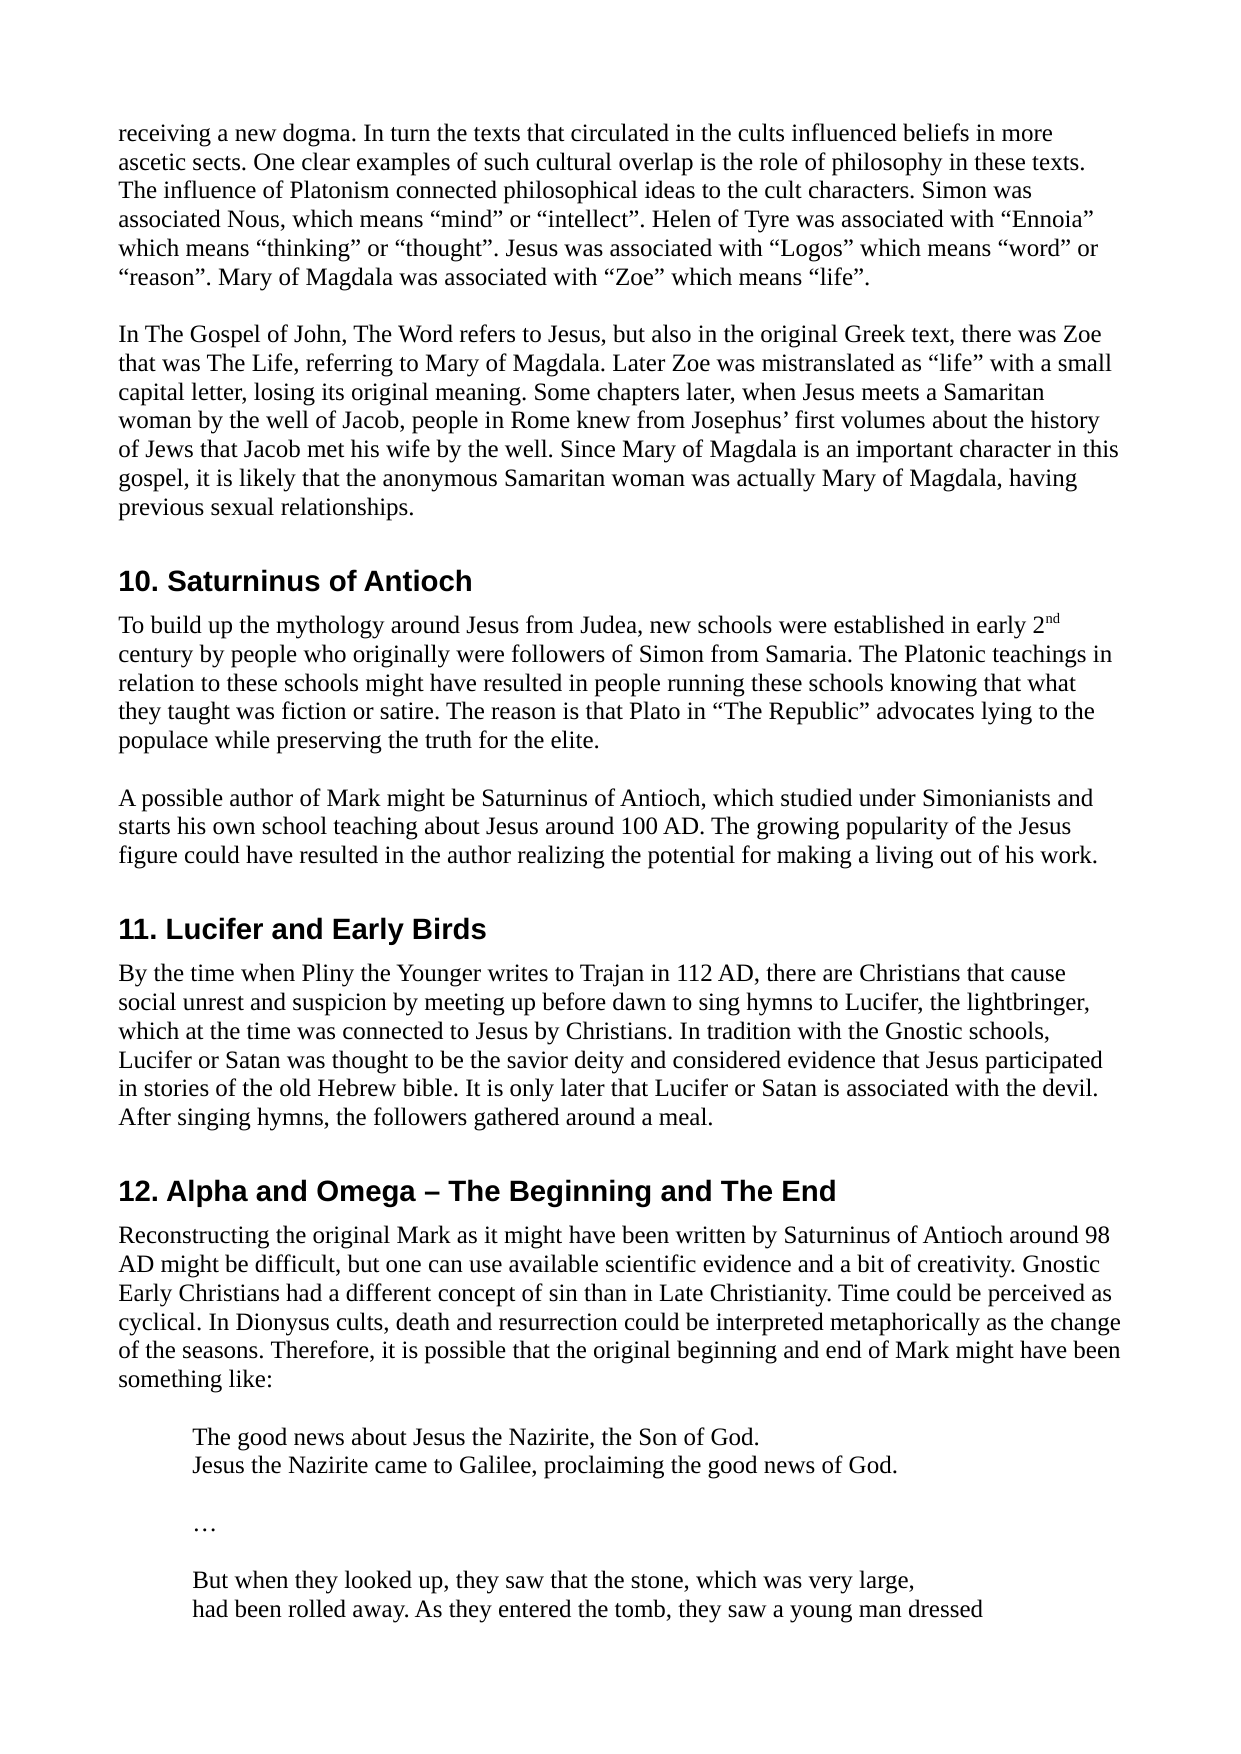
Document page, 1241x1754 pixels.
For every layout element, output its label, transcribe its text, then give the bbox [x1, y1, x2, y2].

text But when they looked up, they saw that the stone, which was very large, had been rolled away. As they entered the tomb, they saw a young man dressed [118, 1566, 1122, 1623]
subtitle 11. Lucifer and Early Birds [118, 912, 1122, 946]
text receiving a new dogma. In turn the texts that circulated in the cults influenced beliefs in more ascetic sects. One clear examples of such cultural overlap is the role of philosophy in these texts. [118, 118, 1122, 176]
subtitle 10. Saturninus of Antioch [118, 564, 1122, 598]
text By the time when Pliny the Younger writes to Trajan in 112 AD, there are Christians that cause social unrest and suspicion by meeting up before dawn to sing hymns to Lucifer, the lightbringer, which at the time was connected to Jesus by Christians. In tradition with the Gnostic schools, Lucifer or Satan was thought to be the savior deity and considered evidence that Jesus participated in stories of the old Hebrew bible. It is only later that Lucifer or Satan is associated with the devil. After singing hymns, the followers gathered around a meal. [118, 958, 1122, 1131]
text In The Gospel of John, The Word refers to Jesus, but also in the original Greek text, there was Zoe that was The Life, referring to Mary of Magdala. Later Zoe was mistranslated as “life” with a small capital letter, losing its original meaning. Some chapters later, when Jesus meets a Samaritan woman by the well of Jacob, people in Rome knew from Josephus’ first volumes about the history of Jews that Jacob met his wife by the well. Since Mary of Magdala is an important character in this gospel, it is likely that the anonymous Samaritan woman was actually Mary of Magdala, having previous sexual relationships. [118, 319, 1122, 521]
text To build up the mythology around Jesus from Judea, new schools were established in early 2nd century by people who originally were followers of Simon from Samaria. The Platonic teachings in relation to these schools might have resulted in people running these schools knowing that what they taught was fiction or satire. The reason is that Plato in “The Republic” advocates lying to the populace while preserving the truth for the elite. [118, 610, 1122, 754]
subtitle 12. Alpha and Omega – The Beginning and The End [118, 1174, 1122, 1208]
text The influence of Platonism connected philosophical ideas to the cult characters. Simon was associated Nous, which means “mind” or “intellect”. Helen of Tyre was associated with “Ennoia” which means “thinking” or “thought”. Jesus was associated with “Logos” which means “word” or “reason”. Mary of Magdala was associated with “Zoe” which means “life”. [118, 176, 1122, 291]
text … [118, 1508, 1122, 1537]
text Reconstructing the original Mark as it might have been written by Saturninus of Antioch around 98 AD might be difficult, but one can use available scientific evidence and a bit of creativity. Gnostic Early Christians had a different concept of sin than in Late Christianity. Time could be perceived as cyclical. In Dionysus cults, death and resurrection could be interpreted metaphorically as the change of the seasons. Therefore, it is possible that the original beginning and end of Mark might have been something like: [118, 1221, 1122, 1393]
text A possible author of Mark might be Saturninus of Antioch, which studied under Simonianists and starts his own school teaching about Jesus around 100 AD. The growing popularity of the Jesus figure could have resulted in the author realizing the potential for making a living out of his work. [118, 783, 1122, 869]
text The good news about Jesus the Nazirite, the Son of God. Jesus the Nazirite came to Galilee, proclaiming the good news of God. [118, 1422, 1122, 1479]
